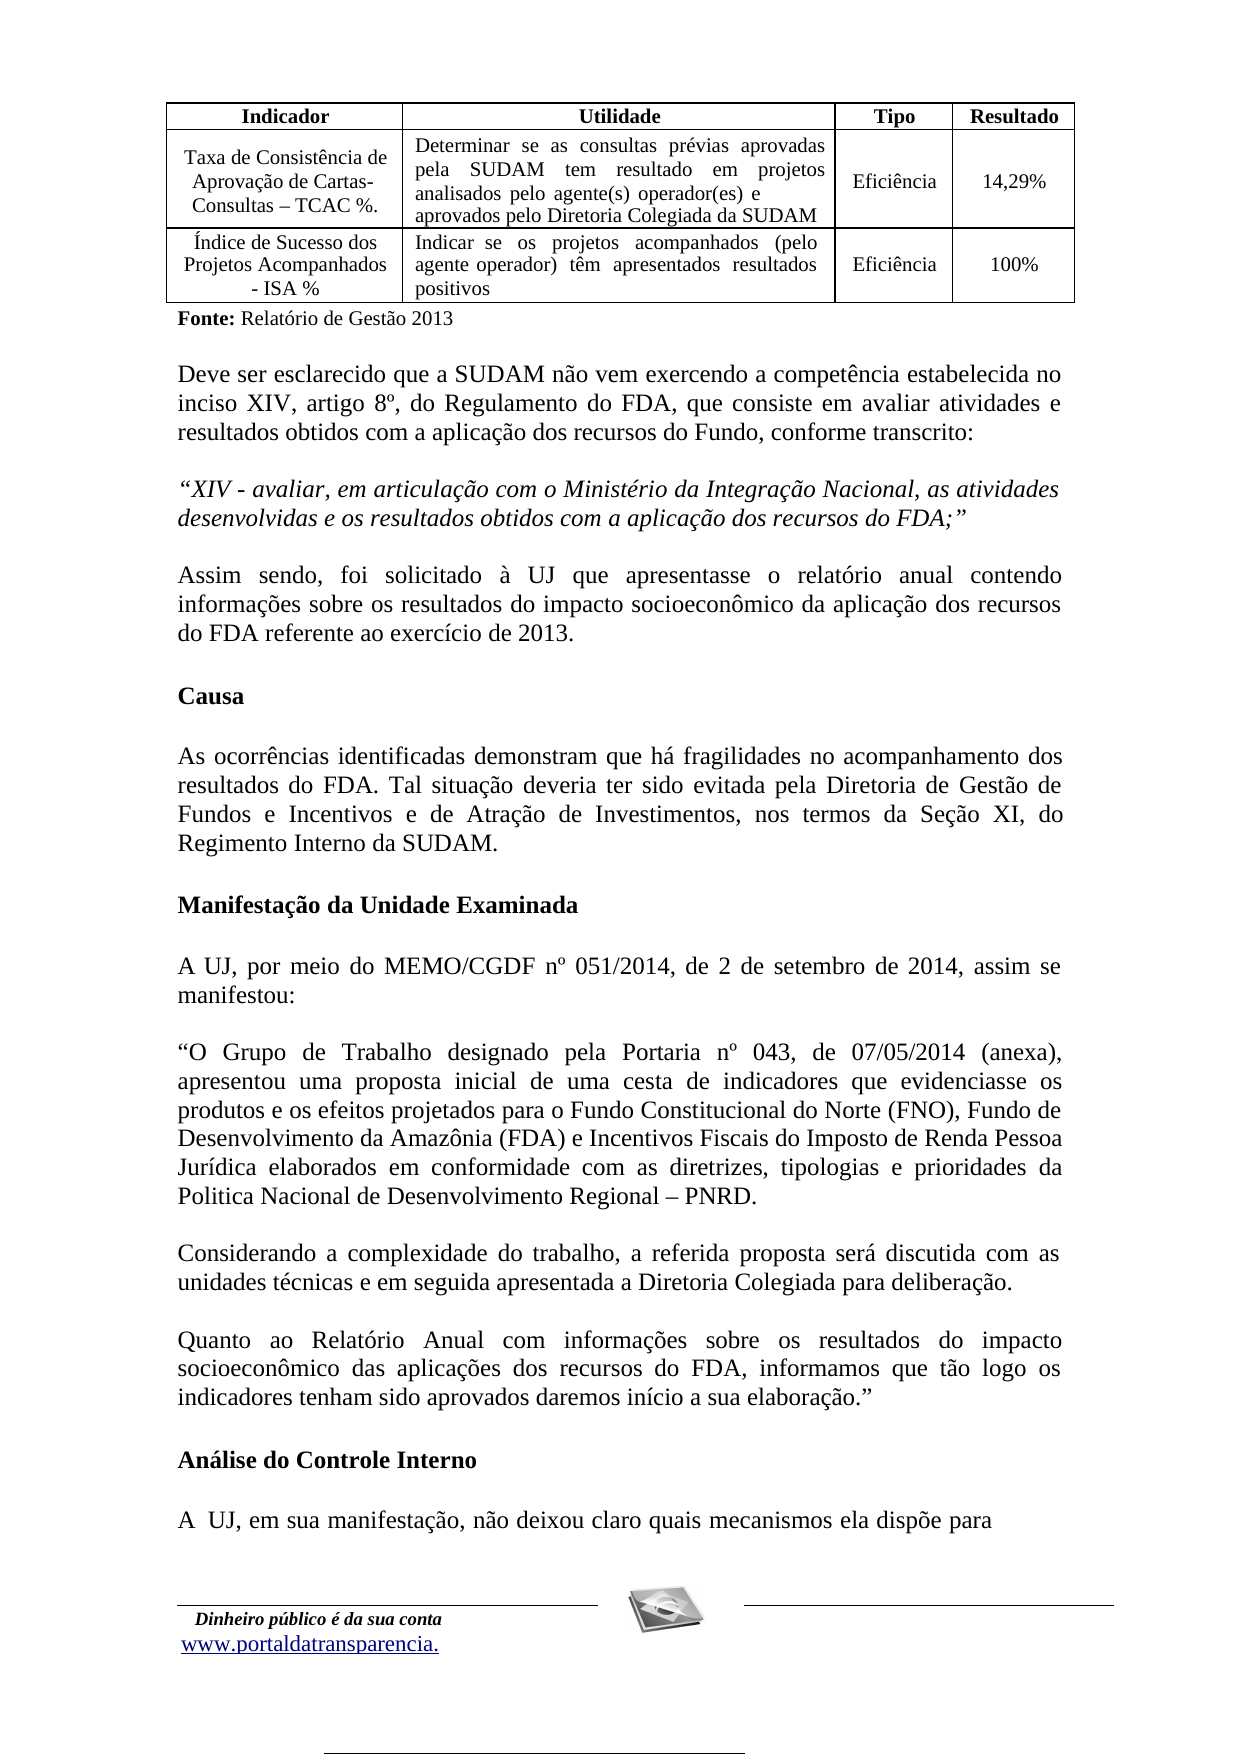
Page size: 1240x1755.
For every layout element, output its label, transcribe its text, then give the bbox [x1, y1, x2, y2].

text Considerando a complexidade do trabalho, a referida proposta será discutida com as unidades técnicas e em seguida apresentada a Diretoria Colegiada para deliberação. [177, 1238, 1069, 1296]
table_cell Projetos Acompanhados [167, 254, 402, 278]
subtitle Análise do Controle Interno [177, 1445, 1239, 1474]
subtitle Manifestação da Unidade Examinada [177, 891, 1239, 919]
text A UJ, por meio do MEMO/CGDF nº 051/2014, de 2 de setembro de 2014, assim se manifestou: [177, 951, 1063, 1008]
text Assim sendo, foi solicitado à UJ que apresentasse o relatório anual contendo informações sobre os resultados do impacto socioeconômico da aplicação dos recursos do FDA referente ao exercício de 2013. [177, 561, 1063, 647]
text A UJ, em sua manifestação, não deixou claro quais mecanismos ela dispõe para [177, 1506, 1069, 1534]
text Deve ser esclarecido que a SUDAM não vem exercendo a competência estabelecida no inciso XIV, artigo 8º, do Regulamento do FDA, que consiste em avaliar atividades e resultados obtidos com a aplicação dos recursos do Fundo, conforme transcrito: [177, 359, 1063, 446]
table_cell Taxa de Consistência de Aprovação de Cartas- Consultas – TCAC %. [167, 130, 402, 227]
text “XIV - avaliar, em articulação com o Ministério da Integração Nacional, as atividades desenvolvidas e os resultados obtidos com a aplicação dos recursos do FDA;” [177, 474, 1060, 532]
table_cell Eficiência [836, 254, 952, 278]
table_cell [953, 229, 1074, 254]
text Quanto ao Relatório Anual com informações sobre os resultados do impacto socioeconômico das aplicações dos recursos do FDA, informamos que tão logo os indicadores tenham sido aprovados daremos início a sua elaboração.” [177, 1325, 1062, 1411]
table_header Resultado [953, 104, 1074, 128]
table_cell [953, 278, 1074, 302]
table_cell positivos [403, 278, 834, 302]
table_cell Indicar se os projetos acompanhados (pelo [403, 229, 834, 254]
table_header Tipo [836, 104, 952, 128]
table_cell agente operador) têm apresentados resultados [403, 254, 834, 278]
table_cell 100% [953, 254, 1074, 278]
table_cell 14,29% [953, 130, 1074, 227]
table_cell Determinar se as consultas prévias aprovadas pela SUDAM tem resultado em projetos analisados pelo agente(s) operador(es) e aprovados pelo Diretoria Colegiada da SUDAM [403, 130, 834, 227]
text Fonte: Relatório de Gestão 2013 [177, 306, 1239, 330]
subtitle Causa [177, 681, 1239, 710]
table_header Utilidade [403, 104, 834, 128]
text “O Grupo de Trabalho designado pela Portaria nº 043, de 07/05/2014 (anexa), apresentou uma proposta inicial de uma cesta de indicadores que evidenciasse os produtos e os efeitos projetados para o Fundo Constitucional do Norte (FNO), Fundo de Desenvolvimento da Amazônia (FDA) e Incentivos Fiscais do Imposto de Renda Pessoa Jurídica elaborados em conformidade com as diretrizes, tipologias e prioridades da Politica Nacional de Desenvolvimento Regional – PNRD. [177, 1037, 1063, 1210]
table_cell - ISA % [167, 278, 402, 302]
table_cell Eficiência [836, 130, 952, 227]
text As ocorrências identificadas demonstram que há fragilidades no acompanhamento dos resultados do FDA. Tal situação deveria ter sido evitada pela Diretoria de Gestão de Fundos e Incentivos e de Atração de Investimentos, nos termos da Seção XI, do Regimento Interno da SUDAM. [177, 741, 1063, 856]
table_cell [836, 229, 952, 254]
table_cell [836, 278, 952, 302]
table_header Indicador [167, 104, 402, 128]
table_cell Índice de Sucesso dos [167, 229, 402, 254]
